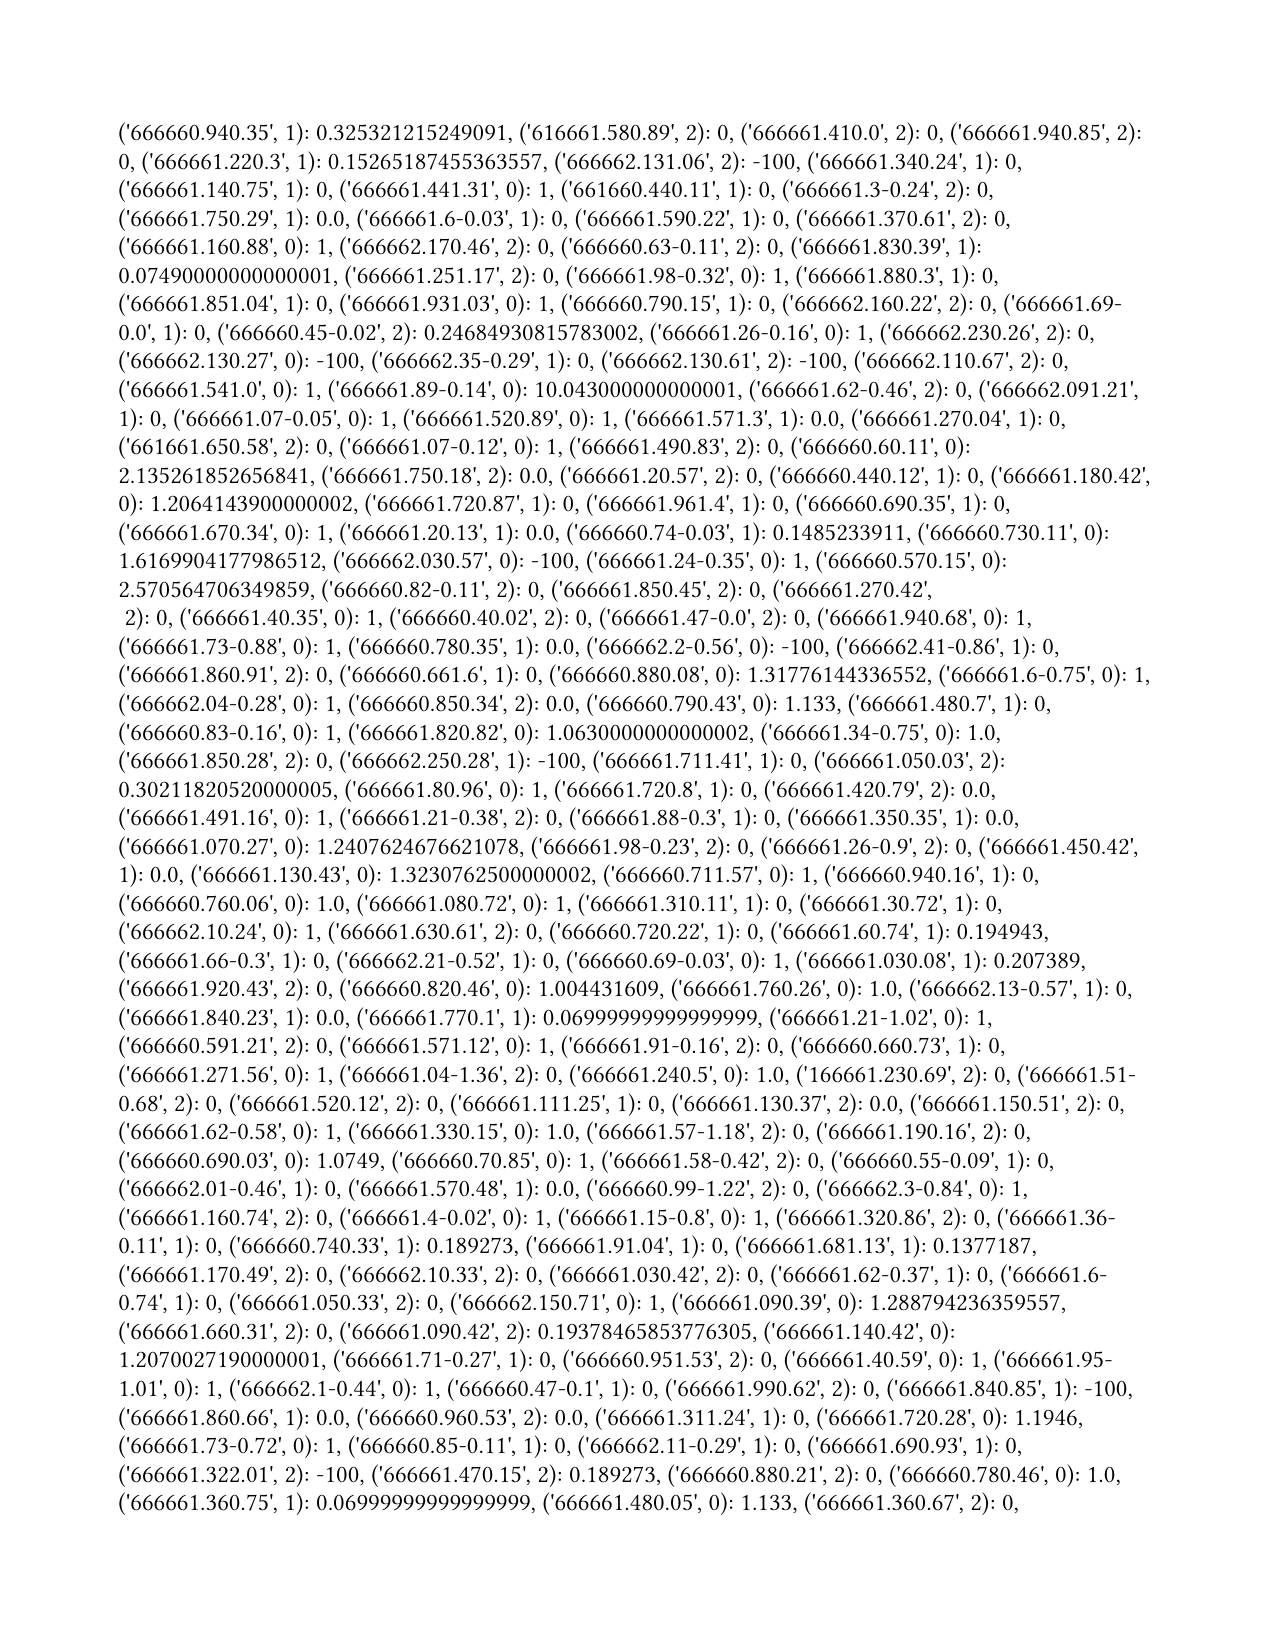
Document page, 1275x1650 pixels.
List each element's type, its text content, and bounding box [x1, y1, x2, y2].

text 2): 0, ('666661.40.35', 0): 1, ('666660.40.02', 2): 0, ('666661.47-0.0', 2): 0, ('666661.940.68', 0): 1, ('666661.73-0.88', 0): 1, ('666660.780.35', 1): 0.0, ('666662.2-0.56', 0): -100, ('666662.41-0.86', 1): 0, ('666661.860.91', 2): 0, ('666660.661.6', 1): 0, ('666660.880.08', 0): 1.31776144336552, ('666661.6-0.75', 0): 1, ('666662.04-0.28', 0): 1, ('666660.850.34', 2): 0.0, ('666660.790.43', 0): 1.133, ('666661.480.7', 1): 0, ('666660.83-0.16', 0): 1, ('666661.820.82', 0): 1.0630000000000002, ('666661.34-0.75', 0): 1.0, ('666661.850.28', 2): 0, ('666662.250.28', 1): -100, ('666661.711.41', 1): 0, ('666661.050.03', 2): 0.30211820520000005, ('666661.80.96', 0): 1, ('666661.720.8', 1): 0, ('666661.420.79', 2): 0.0, ('666661.491.16', 0): 1, ('666661.21-0.38', 2): 0, ('666661.88-0.3', 1): 0, ('666661.350.35', 1): 0.0, ('666661.070.27', 0): 1.2407624676621078, ('666661.98-0.23', 2): 0, ('666661.26-0.9', 2): 0, ('666661.450.42', 1): 0.0, ('666661.130.43', 0): 1.3230762500000002, ('666660.711.57', 0): 1, ('666660.940.16', 1): 0, ('666660.760.06', 0): 1.0, ('666661.080.72', 0): 1, ('666661.310.11', 1): 0, ('666661.30.72', 1): 0, ('666662.10.24', 0): 1, ('666661.630.61', 2): 0, ('666660.720.22', 1): 0, ('666661.60.74', 1): 0.194943, ('666661.66-0.3', 1): 0, ('666662.21-0.52', 1): 0, ('666660.69-0.03', 0): 1, ('666661.030.08', 1): 0.207389, ('666661.920.43', 2): 0, ('666660.820.46', 0): 1.004431609, ('666661.760.26', 0): 1.0, ('666662.13-0.57', 1): 0, ('666661.840.23', 1): 0.0, ('666661.770.1', 1): 0.06999999999999999, ('666661.21-1.02', 0): 1, ('666660.591.21', 2): 0, ('666661.571.12', 0): 1, ('666661.91-0.16', 2): 0, ('666660.660.73', 1): 0, ('666661.271.56', 0): 1, ('666661.04-1.36', 2): 0, ('666661.240.5', 0): 1.0, ('166661.230.69', 2): 0, ('666661.51-0.68', 2): 0, ('666661.520.12', 2): 0, ('666661.111.25', 1): 0, ('666661.130.37', 2): 0.0, ('666661.150.51', 2): 0, ('666661.62-0.58', 0): 1, ('666661.330.15', 0): 1.0, ('666661.57-1.18', 2): 0, ('666661.190.16', 2): 0, ('666660.690.03', 0): 1.0749, ('666660.70.85', 0): 1, ('666661.58-0.42', 2): 0, ('666660.55-0.09', 1): 0, ('666662.01-0.46', 1): 0, ('666661.570.48', 1): 0.0, ('666660.99-1.22', 2): 0, ('666662.3-0.84', 0): 1, ('666661.160.74', 2): 0, ('666661.4-0.02', 0): 1, ('666661.15-0.8', 0): 1, ('666661.320.86', 2): 0, ('666661.36-0.11', 1): 0, ('666660.740.33', 1): 0.189273, ('666661.91.04', 1): 0, ('666661.681.13', 1): 0.1377187, ('666661.170.49', 2): 0, ('666662.10.33', 2): 0, ('666661.030.42', 2): 0, ('666661.62-0.37', 1): 0, ('666661.6-0.74', 1): 0, ('666661.050.33', 2): 0, ('666662.150.71', 0): 1, ('666661.090.39', 0): 1.288794236359557, ('666661.660.31', 2): 0, ('666661.090.42', 2): 0.19378465853776305, ('666661.140.42', 0): 1.2070027190000001, ('666661.71-0.27', 1): 0, ('666660.951.53', 2): 0, ('666661.40.59', 0): 1, ('666661.95-1.01', 0): 1, ('666662.1-0.44', 0): 1, ('666660.47-0.1', 1): 0, ('666661.990.62', 2): 0, ('666661.840.85', 1): -100, ('666661.860.66', 1): 0.0, ('666660.960.53', 2): 0.0, ('666661.311.24', 1): 0, ('666661.720.28', 0): 1.1946, ('666661.73-0.72', 0): 1, ('666660.85-0.11', 1): 0, ('666662.11-0.29', 1): 0, ('666661.690.93', 1): 0, ('666661.322.01', 2): -100, ('666661.470.15', 2): 0.189273, ('666660.880.21', 2): 0, ('666660.780.46', 0): 1.0, ('666661.360.75', 1): 0.06999999999999999, ('666661.480.05', 0): 1.133, ('666661.360.67', 2): 0, [118, 603, 1157, 1517]
text ('666660.940.35', 1): 0.325321215249091, ('616661.580.89', 2): 0, ('666661.410.0', 2): 0, ('666661.940.85', 2): 0, ('666661.220.3', 1): 0.15265187455363557, ('666662.131.06', 2): -100, ('666661.340.24', 1): 0, ('666661.140.75', 1): 0, ('666661.441.31', 0): 1, ('661660.440.11', 1): 0, ('666661.3-0.24', 2): 0, ('666661.750.29', 1): 0.0, ('666661.6-0.03', 1): 0, ('666661.590.22', 1): 0, ('666661.370.61', 2): 0, ('666661.160.88', 0): 1, ('666662.170.46', 2): 0, ('666660.63-0.11', 2): 0, ('666661.830.39', 1): 0.07490000000000001, ('666661.251.17', 2): 0, ('666661.98-0.32', 0): 1, ('666661.880.3', 1): 0, ('666661.851.04', 1): 0, ('666661.931.03', 0): 1, ('666660.790.15', 1): 0, ('666662.160.22', 2): 0, ('666661.69-0.0', 1): 0, ('666660.45-0.02', 2): 0.24684930815783002, ('666661.26-0.16', 0): 1, ('666662.230.26', 2): 0, ('666662.130.27', 0): -100, ('666662.35-0.29', 1): 0, ('666662.130.61', 2): -100, ('666662.110.67', 2): 0, ('666661.541.0', 0): 1, ('666661.89-0.14', 0): 10.043000000000001, ('666661.62-0.46', 2): 0, ('666662.091.21', 1): 0, ('666661.07-0.05', 0): 1, ('666661.520.89', 0): 1, ('666661.571.3', 1): 0.0, ('666661.270.04', 1): 0, ('661661.650.58', 2): 0, ('666661.07-0.12', 0): 1, ('666661.490.83', 2): 0, ('666660.60.11', 0): 2.135261852656841, ('666661.750.18', 2): 0.0, ('666661.20.57', 2): 0, ('666660.440.12', 1): 0, ('666661.180.42', 0): 1.2064143900000002, ('666661.720.87', 1): 0, ('666661.961.4', 1): 0, ('666660.690.35', 1): 0, ('666661.670.34', 0): 1, ('666661.20.13', 1): 0.0, ('666660.74-0.03', 1): 0.1485233911, ('666660.730.11', 0): 1.6169904177986512, ('666662.030.57', 0): -100, ('666661.24-0.35', 0): 1, ('666660.570.15', 0): 2.570564706349859, ('666660.82-0.11', 2): 0, ('666661.850.45', 2): 0, ('666661.270.42', [118, 118, 1157, 603]
